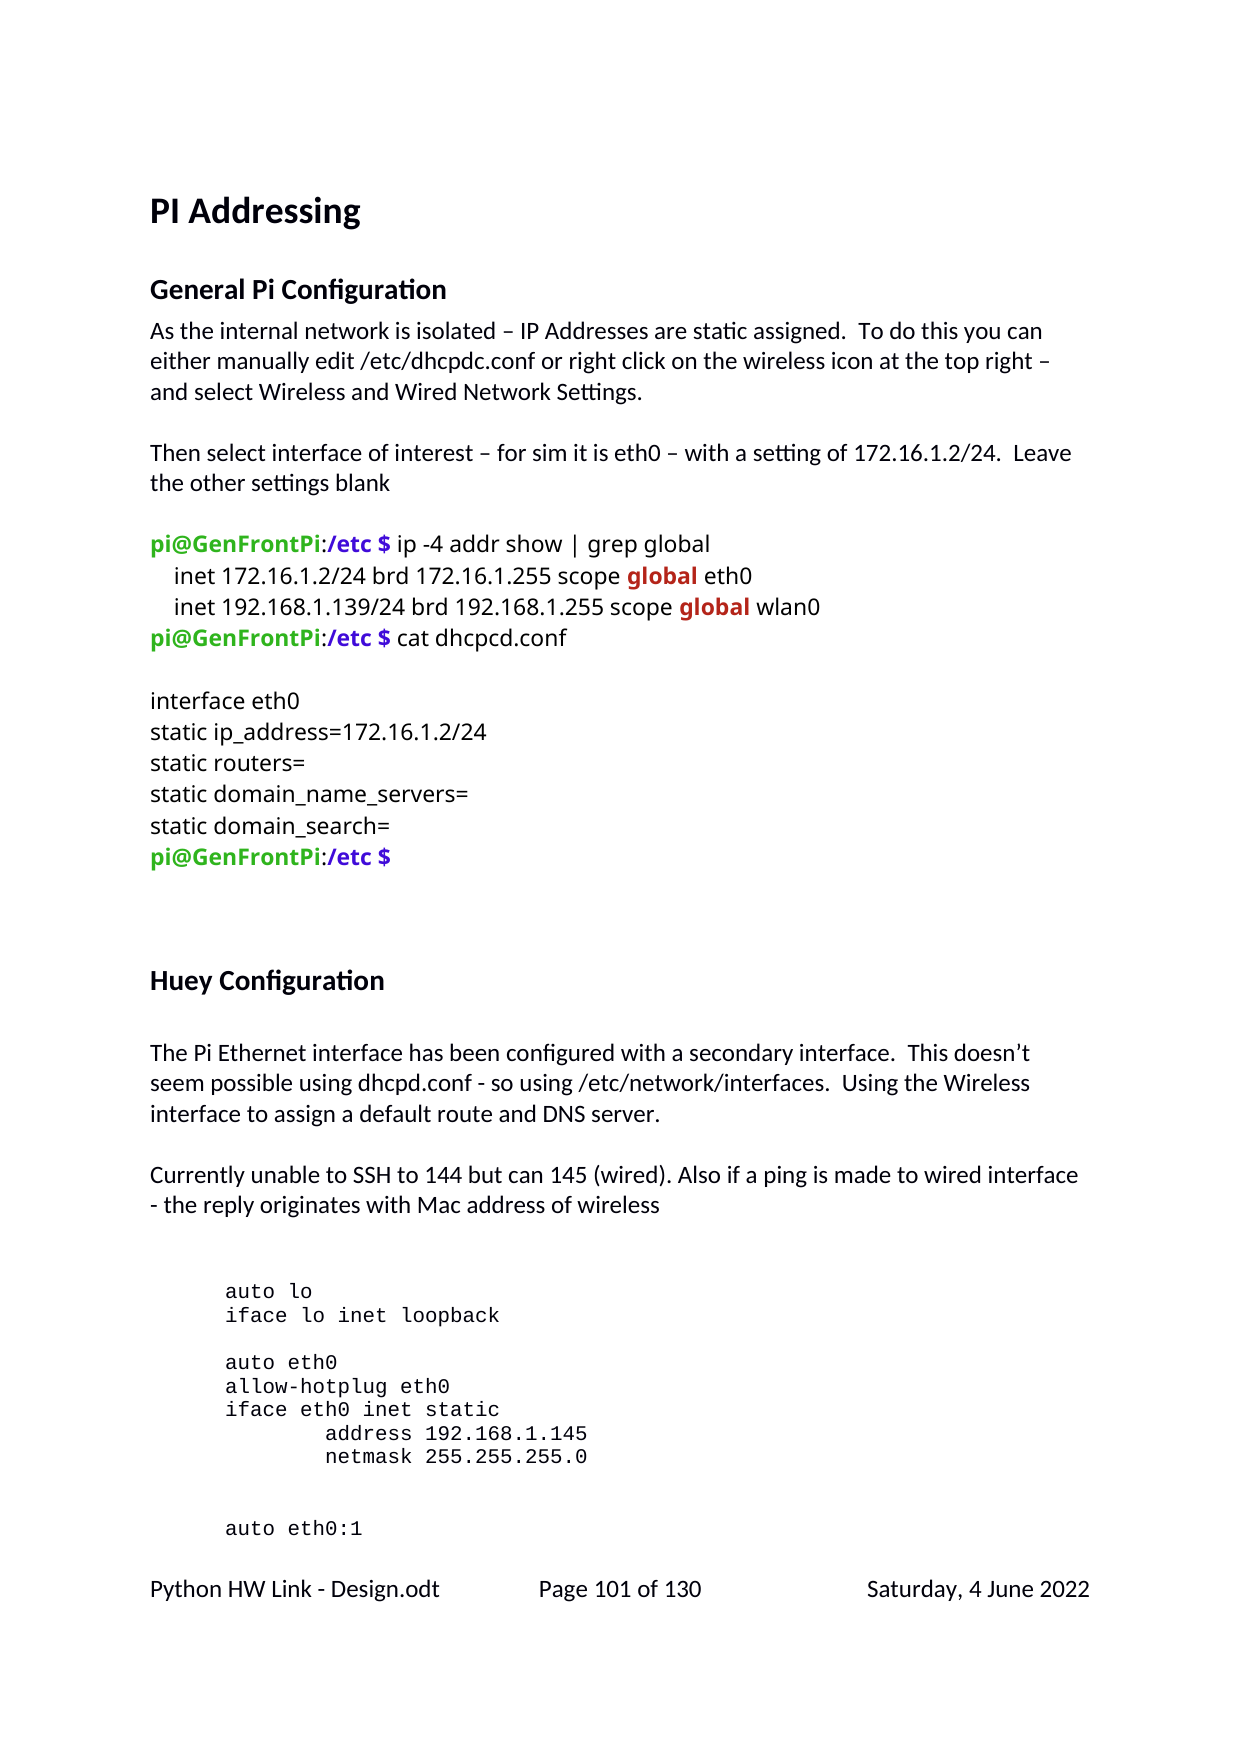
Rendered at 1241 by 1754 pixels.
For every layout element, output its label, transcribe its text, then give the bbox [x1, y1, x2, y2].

text static domain_name_servers= [150, 778, 1090, 810]
text As the internal network is isolated – IP Addresses are static assigned. To do this you can either manually edit /etc/dhcpdc.conf or right click on the wireless icon at the top right – and select Wireless and Wired Network Settings. [150, 315, 1090, 406]
text pi@GenFrontPi:/etc $ ip -4 addr show | grep global [150, 528, 1090, 560]
text static routers= [150, 747, 1090, 778]
text pi@GenFrontPi:/etc $ [150, 841, 1090, 872]
text inet 172.16.1.2/24 brd 172.16.1.255 scope global eth0 [150, 560, 1090, 591]
text Then select interface of interest – for sim it is eth0 – with a setting of 172.16.1.2/24. Leave the other settings blank [150, 437, 1090, 498]
subtitle General Pi Configuration [150, 271, 1090, 306]
text pi@GenFrontPi:/etc $ cat dhcpcd.conf [150, 622, 1090, 653]
text The Pi Ethernet interface has been configured with a secondary interface. This doesn’t seem possible using dhcpd.conf - so using /etc/network/interfaces. Using the Wireless interface to assign a default route and DNS server. [150, 1037, 1090, 1128]
text inet 192.168.1.139/24 brd 192.168.1.255 scope global wlan0 [150, 591, 1090, 622]
text Currently unable to SSH to 144 but can 145 (wired). Also if a ping is made to wired interface - the reply originates with Mac address of wireless [150, 1159, 1090, 1220]
subtitle Huey Configuration [150, 962, 1090, 998]
text static ip_address=172.16.1.2/24 [150, 716, 1090, 747]
text auto lo iface lo inet loopback auto eth0 allow-hotplug eth0 iface eth0 inet static address 192.168.1.145 netmask 255.255.255.0 auto eth0:1 [225, 1251, 1090, 1541]
text interface eth0 [150, 685, 1090, 716]
subtitle PI Addressing [150, 187, 1090, 233]
text static domain_search= [150, 810, 1090, 841]
